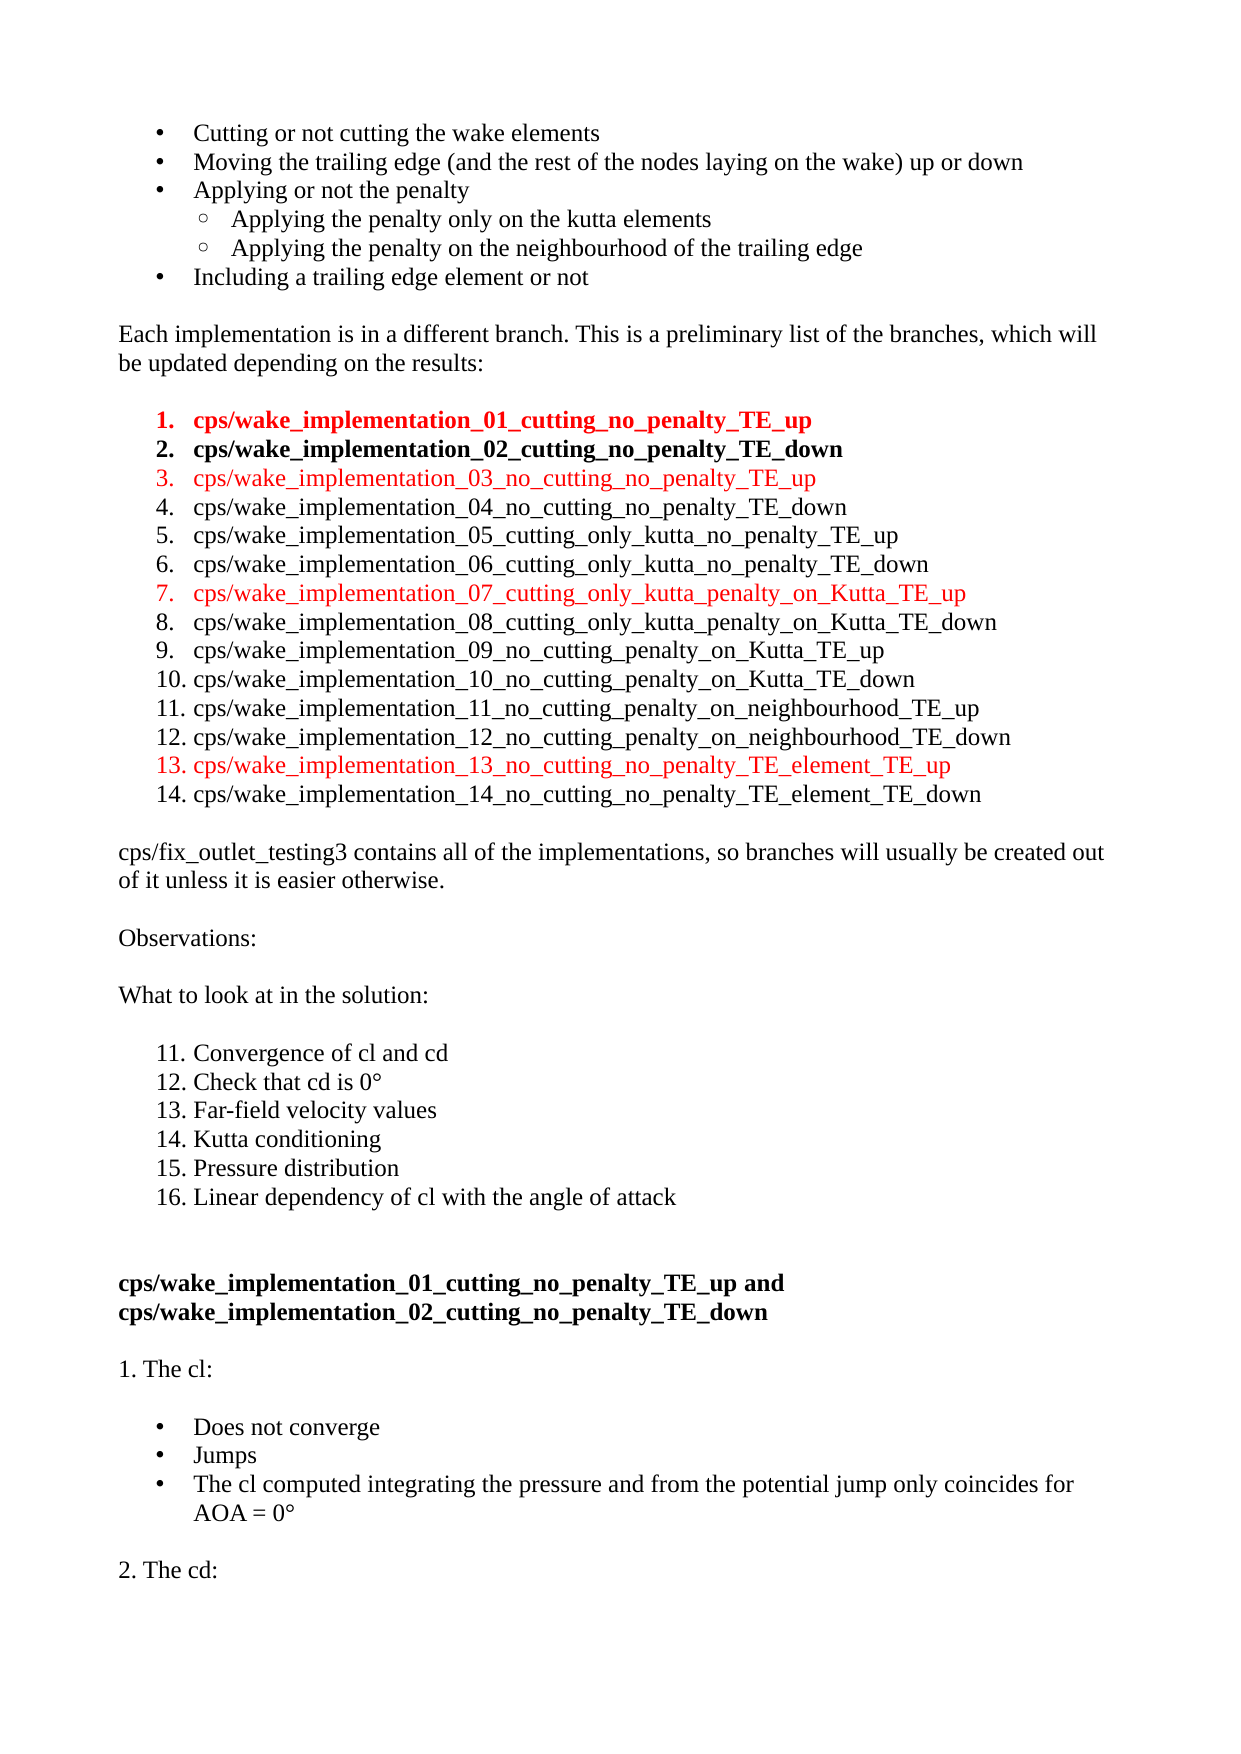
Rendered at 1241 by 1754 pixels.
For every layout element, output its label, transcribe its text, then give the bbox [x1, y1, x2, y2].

list cps/wake_implementation_03_no_cutting_no_penalty_TE_up [156, 463, 1122, 492]
list cps/wake_implementation_02_cutting_no_penalty_TE_down [156, 434, 1122, 463]
list Applying the penalty only on the kutta elements [193, 204, 1122, 233]
text What to look at in the solution: [118, 981, 1122, 1009]
list Kutta conditioning [156, 1124, 1122, 1153]
list Including a trailing edge element or not [156, 262, 1122, 291]
list cps/wake_implementation_13_no_cutting_no_penalty_TE_element_TE_up [156, 751, 1122, 779]
list Linear dependency of cl with the angle of attack [156, 1182, 1122, 1211]
list Applying the penalty on the neighbourhood of the trailing edge [193, 233, 1122, 262]
list Check that cd is 0° [156, 1067, 1122, 1096]
list cps/wake_implementation_08_cutting_only_kutta_penalty_on_Kutta_TE_down [156, 607, 1122, 636]
text cps/wake_implementation_01_cutting_no_penalty_TE_up and cps/wake_implementation_02_cutting_no_penalty_TE_down [118, 1268, 1122, 1326]
list cps/wake_implementation_06_cutting_only_kutta_no_penalty_TE_down [156, 549, 1122, 578]
list Moving the trailing edge (and the rest of the nodes laying on the wake) up or down [156, 147, 1122, 176]
list cps/wake_implementation_11_no_cutting_penalty_on_neighbourhood_TE_up [156, 693, 1122, 722]
text 2. The cd: [118, 1556, 1122, 1584]
list cps/wake_implementation_05_cutting_only_kutta_no_penalty_TE_up [156, 521, 1122, 549]
text cps/fix_outlet_testing3 contains all of the implementations, so branches will usually be created out of it unless it is easier otherwise. [118, 837, 1122, 894]
text 1. The cl: [118, 1354, 1122, 1383]
text Each implementation is in a different branch. This is a preliminary list of the branches, which will be updated depending on the results: [118, 319, 1122, 377]
list Does not converge [156, 1412, 1122, 1441]
list cps/wake_implementation_01_cutting_no_penalty_TE_up [156, 406, 1122, 434]
list cps/wake_implementation_04_no_cutting_no_penalty_TE_down [156, 492, 1122, 521]
text Observations: [118, 923, 1122, 952]
list cps/wake_implementation_14_no_cutting_no_penalty_TE_element_TE_down [156, 779, 1122, 808]
list Applying or not the penalty [156, 176, 1122, 204]
list Pressure distribution [156, 1153, 1122, 1182]
list The cl computed integrating the pressure and from the potential jump only coincides for AOA = 0° [156, 1469, 1122, 1527]
list Far-field velocity values [156, 1096, 1122, 1124]
list Cutting or not cutting the wake elements [156, 118, 1122, 147]
list cps/wake_implementation_07_cutting_only_kutta_penalty_on_Kutta_TE_up [156, 578, 1122, 607]
list Convergence of cl and cd [156, 1038, 1122, 1067]
list Jumps [156, 1441, 1122, 1469]
list cps/wake_implementation_10_no_cutting_penalty_on_Kutta_TE_down [156, 664, 1122, 693]
list cps/wake_implementation_12_no_cutting_penalty_on_neighbourhood_TE_down [156, 722, 1122, 751]
list cps/wake_implementation_09_no_cutting_penalty_on_Kutta_TE_up [156, 636, 1122, 664]
